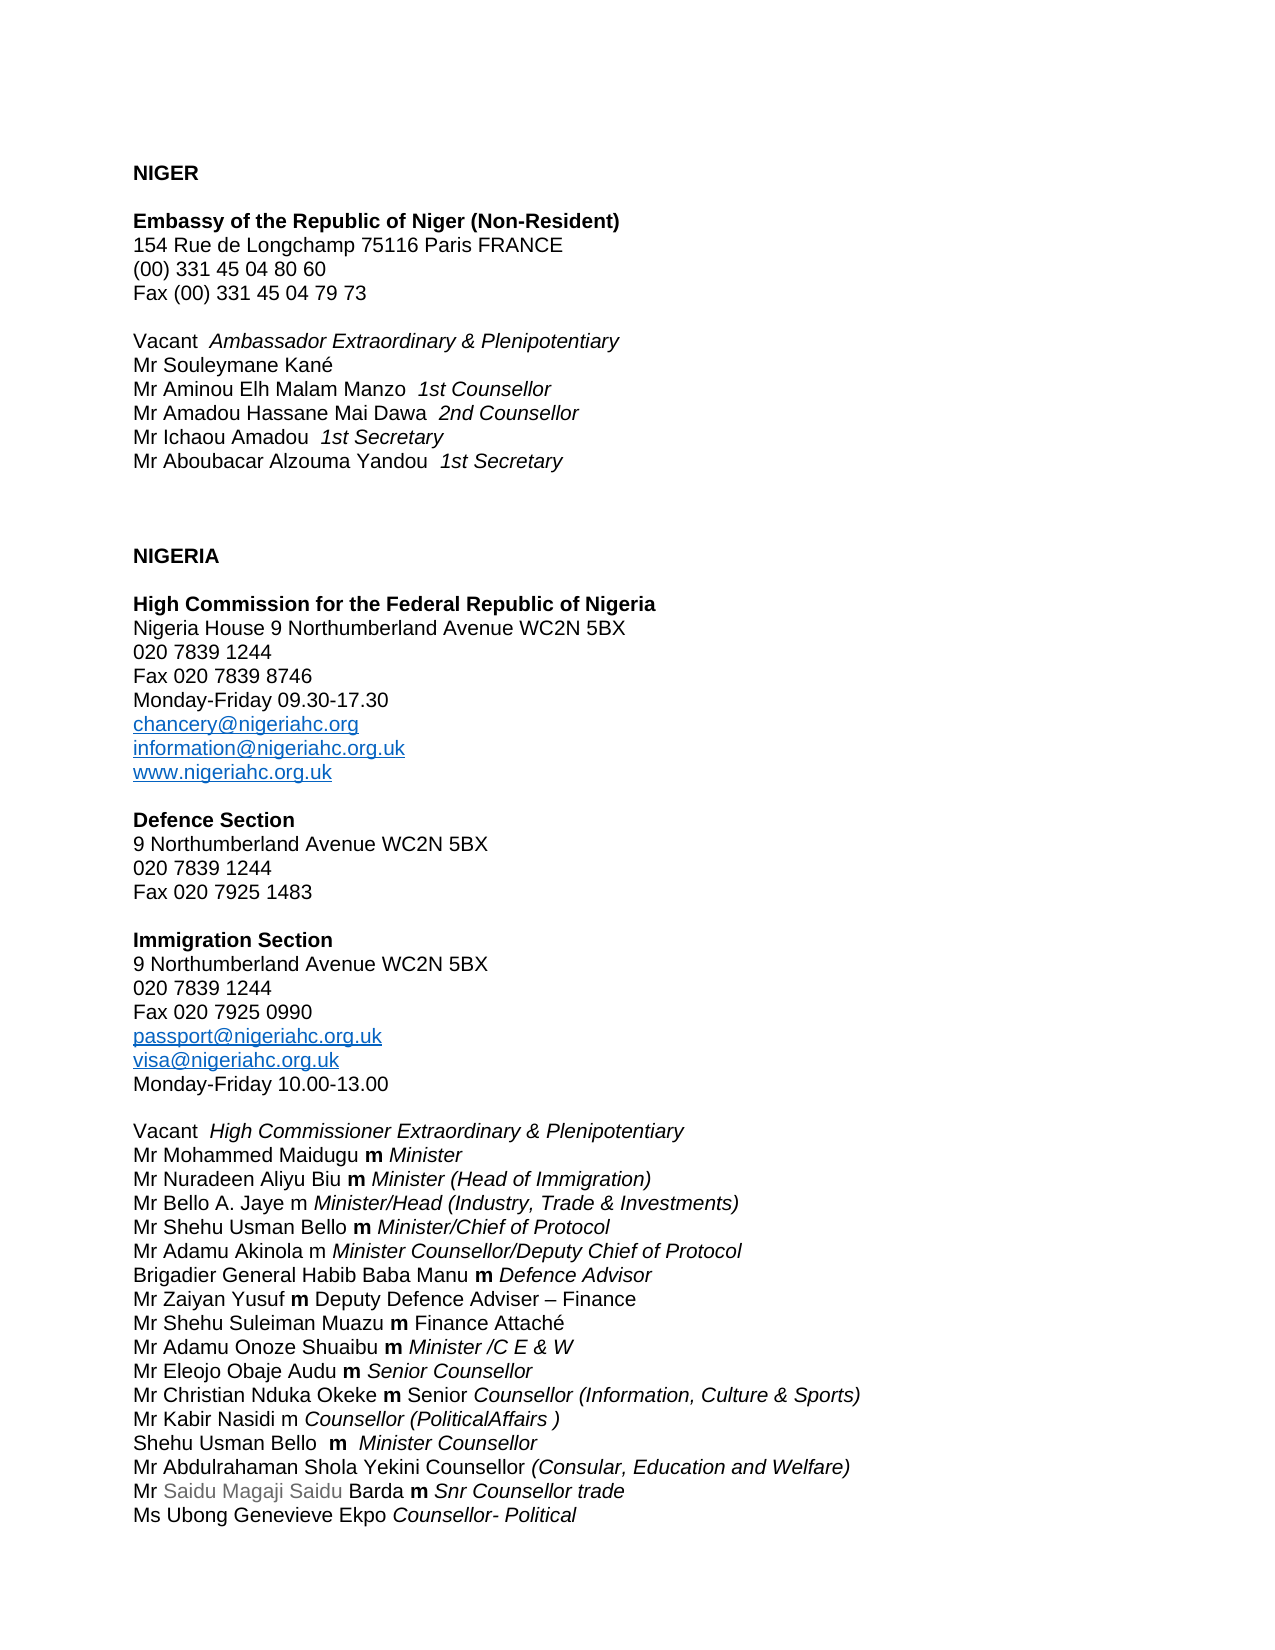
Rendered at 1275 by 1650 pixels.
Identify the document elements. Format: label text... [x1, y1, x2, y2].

text Ms Ubong Genevieve Ekpo Counsellor- Political [133, 1503, 1181, 1527]
text Mr Eleojo Obaje Audu m Senior Counsellor [133, 1359, 1181, 1383]
subtitle NIGERIA [133, 544, 1181, 568]
text 154 Rue de Longchamp 75116 Paris FRANCE [133, 233, 1181, 257]
text Brigadier General Habib Baba Manu m Defence Advisor [133, 1263, 1181, 1287]
text Mr Shehu Suleiman Muazu m Finance Attaché [133, 1311, 1181, 1335]
text Mr Adamu Akinola m Minister Counsellor/Deputy Chief of Protocol [133, 1239, 1181, 1263]
text Fax (00) 331 45 04 79 73 [133, 281, 1181, 305]
text 020 7839 1244 [133, 976, 1181, 999]
text information@nigeriahc.org.uk [133, 736, 1181, 760]
text Mr Souleymane Kané [133, 353, 1181, 377]
text chancery@nigeriahc.org [133, 712, 1181, 736]
text Nigeria House 9 Northumberland Avenue WC2N 5BX [133, 616, 1181, 640]
text passport@nigeriahc.org.uk [133, 1023, 1181, 1047]
text (00) 331 45 04 80 60 [133, 257, 1181, 281]
subtitle Embassy of the Republic of Niger (Non-Resident) [133, 209, 1181, 233]
text Mr Abdulrahaman Shola Yekini Counsellor (Consular, Education and Welfare) [133, 1455, 1181, 1479]
text Fax 020 7925 1483 [133, 880, 1181, 904]
text Monday-Friday 10.00-13.00 [133, 1071, 1181, 1095]
text 9 Northumberland Avenue WC2N 5BX [133, 952, 1181, 976]
text 9 Northumberland Avenue WC2N 5BX [133, 832, 1181, 856]
text Mr Saidu Magaji Saidu Barda m Snr Counsellor trade [133, 1479, 1181, 1503]
text 020 7839 1244 [133, 856, 1181, 880]
text Mr Zaiyan Yusuf m Deputy Defence Adviser – Finance [133, 1287, 1181, 1311]
text Mr Ichaou Amadou 1st Secretary [133, 424, 1181, 448]
text Mr Mohammed Maidugu m Minister [133, 1143, 1181, 1167]
text High Commission for the Federal Republic of Nigeria [133, 592, 1181, 616]
text Mr Amadou Hassane Mai Dawa 2nd Counsellor [133, 401, 1181, 424]
text Vacant Ambassador Extraordinary & Plenipotentiary [133, 329, 1181, 353]
text Defence Section [133, 808, 1181, 832]
text Shehu Usman Bello m Minister Counsellor [133, 1431, 1181, 1455]
text Vacant High Commissioner Extraordinary & Plenipotentiary [133, 1119, 1181, 1143]
text Mr Adamu Onoze Shuaibu m Minister /C E & W [133, 1335, 1181, 1359]
text www.nigeriahc.org.uk [133, 760, 1181, 784]
text Immigration Section [133, 928, 1181, 952]
text Mr Christian Nduka Okeke m Senior Counsellor (Information, Culture & Sports) [133, 1383, 1181, 1407]
text Mr Aminou Elh Malam Manzo 1st Counsellor [133, 377, 1181, 401]
text visa@nigeriahc.org.uk [133, 1047, 1181, 1071]
text 020 7839 1244 [133, 640, 1181, 664]
text NIGER [133, 161, 1181, 185]
text Fax 020 7839 8746 [133, 664, 1181, 688]
text Fax 020 7925 0990 [133, 999, 1181, 1023]
text Mr Bello A. Jaye m Minister/Head (Industry, Trade & Investments) [133, 1191, 1181, 1215]
text Mr Aboubacar Alzouma Yandou 1st Secretary [133, 448, 1181, 472]
text Monday-Friday 09.30-17.30 [133, 688, 1181, 712]
text Mr Shehu Usman Bello m Minister/Chief of Protocol [133, 1215, 1181, 1239]
text Mr Kabir Nasidi m Counsellor (PoliticalAffairs ) [133, 1407, 1181, 1431]
text Mr Nuradeen Aliyu Biu m Minister (Head of Immigration) [133, 1167, 1181, 1191]
